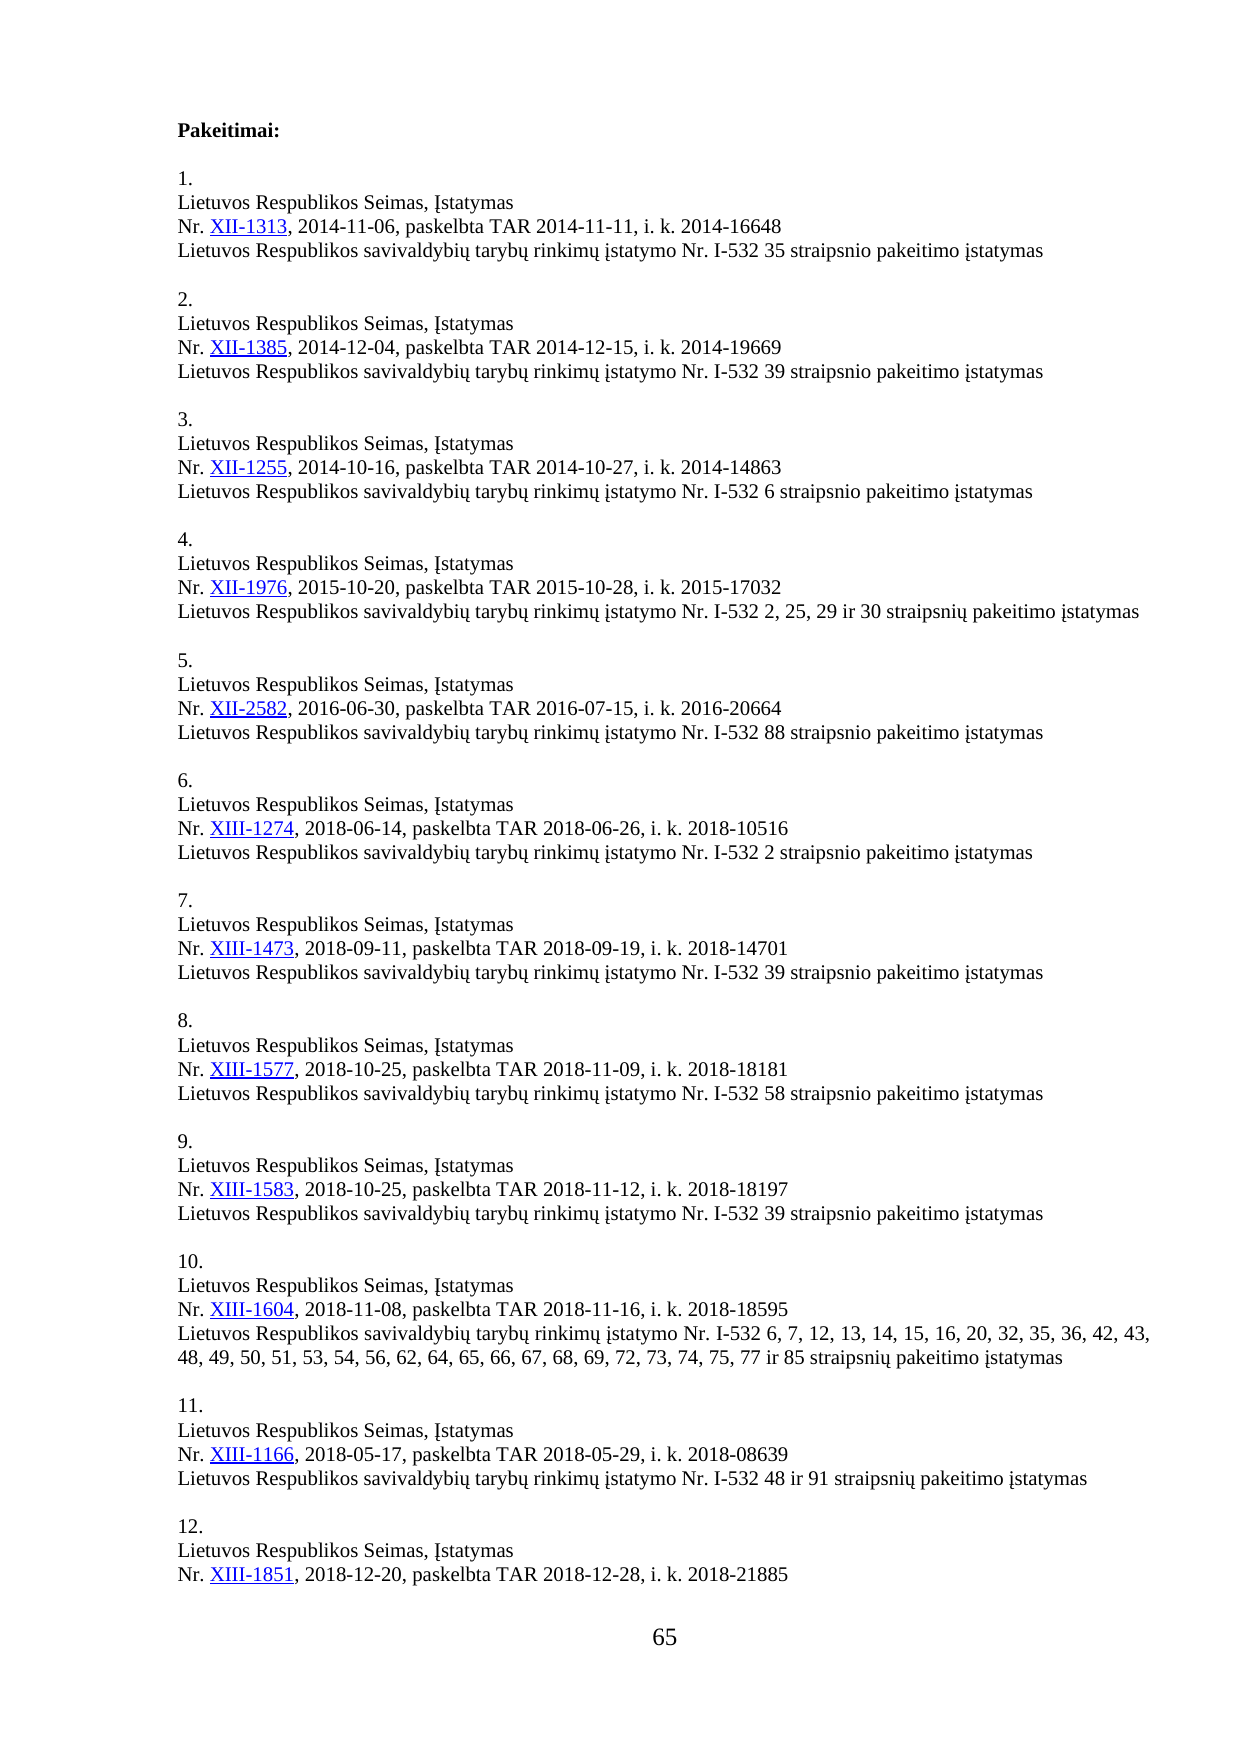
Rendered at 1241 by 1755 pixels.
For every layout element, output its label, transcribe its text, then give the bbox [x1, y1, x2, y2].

text Lietuvos Respublikos Seimas, Įstatymas [177, 1538, 1152, 1562]
text Lietuvos Respublikos Seimas, Įstatymas [177, 1032, 1152, 1057]
text Lietuvos Respublikos savivaldybių tarybų rinkimų įstatymo Nr. I-532 39 straipsnio pakeitimo įstatymas [177, 960, 1152, 984]
text Lietuvos Respublikos savivaldybių tarybų rinkimų įstatymo Nr. I-532 35 straipsnio pakeitimo įstatymas [177, 238, 1152, 262]
text 5. [177, 647, 1152, 672]
text 8. [177, 1008, 1152, 1032]
text Lietuvos Respublikos Seimas, Įstatymas [177, 190, 1152, 214]
text Lietuvos Respublikos Seimas, Įstatymas [177, 672, 1152, 696]
text Lietuvos Respublikos savivaldybių tarybų rinkimų įstatymo Nr. I-532 6 straipsnio pakeitimo įstatymas [177, 479, 1152, 503]
text Lietuvos Respublikos Seimas, Įstatymas [177, 1417, 1152, 1442]
text Lietuvos Respublikos Seimas, Įstatymas [177, 1273, 1152, 1297]
text 1. [177, 166, 1152, 190]
text Lietuvos Respublikos Seimas, Įstatymas [177, 551, 1152, 575]
text Nr. XII-1976, 2015-10-20, paskelbta TAR 2015-10-28, i. k. 2015-17032 [177, 575, 1152, 599]
text Nr. XII-1255, 2014-10-16, paskelbta TAR 2014-10-27, i. k. 2014-14863 [177, 455, 1152, 479]
text Lietuvos Respublikos savivaldybių tarybų rinkimų įstatymo Nr. I-532 2 straipsnio pakeitimo įstatymas [177, 840, 1152, 864]
text 9. [177, 1129, 1152, 1153]
text Nr. XII-2582, 2016-06-30, paskelbta TAR 2016-07-15, i. k. 2016-20664 [177, 696, 1152, 720]
text Pakeitimai: [177, 118, 1152, 142]
text 10. [177, 1249, 1152, 1273]
text Lietuvos Respublikos Seimas, Įstatymas [177, 431, 1152, 455]
text Lietuvos Respublikos savivaldybių tarybų rinkimų įstatymo Nr. I-532 39 straipsnio pakeitimo įstatymas [177, 359, 1152, 383]
text 7. [177, 888, 1152, 912]
text Nr. XIII-1604, 2018-11-08, paskelbta TAR 2018-11-16, i. k. 2018-18595 [177, 1297, 1152, 1321]
text 6. [177, 768, 1152, 792]
text Nr. XIII-1583, 2018-10-25, paskelbta TAR 2018-11-12, i. k. 2018-18197 [177, 1177, 1152, 1201]
text Lietuvos Respublikos savivaldybių tarybų rinkimų įstatymo Nr. I-532 48 ir 91 straipsnių pakeitimo įstatymas [177, 1466, 1152, 1490]
text Nr. XIII-1274, 2018-06-14, paskelbta TAR 2018-06-26, i. k. 2018-10516 [177, 816, 1152, 840]
text 2. [177, 287, 1152, 311]
text Nr. XIII-1166, 2018-05-17, paskelbta TAR 2018-05-29, i. k. 2018-08639 [177, 1442, 1152, 1466]
text Nr. XIII-1577, 2018-10-25, paskelbta TAR 2018-11-09, i. k. 2018-18181 [177, 1057, 1152, 1081]
text Lietuvos Respublikos Seimas, Įstatymas [177, 912, 1152, 936]
text Nr. XII-1385, 2014-12-04, paskelbta TAR 2014-12-15, i. k. 2014-19669 [177, 335, 1152, 359]
text Lietuvos Respublikos savivaldybių tarybų rinkimų įstatymo Nr. I-532 6, 7, 12, 13, 14, 15, 16, 20, 32, 35, 36, 42, 43, 48, 49, 50, 51, 53, 54, 56, 62, 64, 65, 66, 67, 68, 69, 72, 73, 74, 75, 77 ir 85 straipsnių pakeitimo įstatymas [177, 1321, 1152, 1369]
text Lietuvos Respublikos savivaldybių tarybų rinkimų įstatymo Nr. I-532 58 straipsnio pakeitimo įstatymas [177, 1081, 1152, 1105]
text Nr. XIII-1851, 2018-12-20, paskelbta TAR 2018-12-28, i. k. 2018-21885 [177, 1562, 1152, 1586]
text Lietuvos Respublikos savivaldybių tarybų rinkimų įstatymo Nr. I-532 39 straipsnio pakeitimo įstatymas [177, 1201, 1152, 1225]
text 11. [177, 1393, 1152, 1417]
text Lietuvos Respublikos Seimas, Įstatymas [177, 792, 1152, 816]
text Nr. XIII-1473, 2018-09-11, paskelbta TAR 2018-09-19, i. k. 2018-14701 [177, 936, 1152, 960]
text Lietuvos Respublikos Seimas, Įstatymas [177, 311, 1152, 335]
text 4. [177, 527, 1152, 551]
text 3. [177, 407, 1152, 431]
text Lietuvos Respublikos Seimas, Įstatymas [177, 1153, 1152, 1177]
text Nr. XII-1313, 2014-11-06, paskelbta TAR 2014-11-11, i. k. 2014-16648 [177, 214, 1152, 238]
text 12. [177, 1514, 1152, 1538]
text Lietuvos Respublikos savivaldybių tarybų rinkimų įstatymo Nr. I-532 88 straipsnio pakeitimo įstatymas [177, 720, 1152, 744]
text Lietuvos Respublikos savivaldybių tarybų rinkimų įstatymo Nr. I-532 2, 25, 29 ir 30 straipsnių pakeitimo įstatymas [177, 599, 1152, 623]
